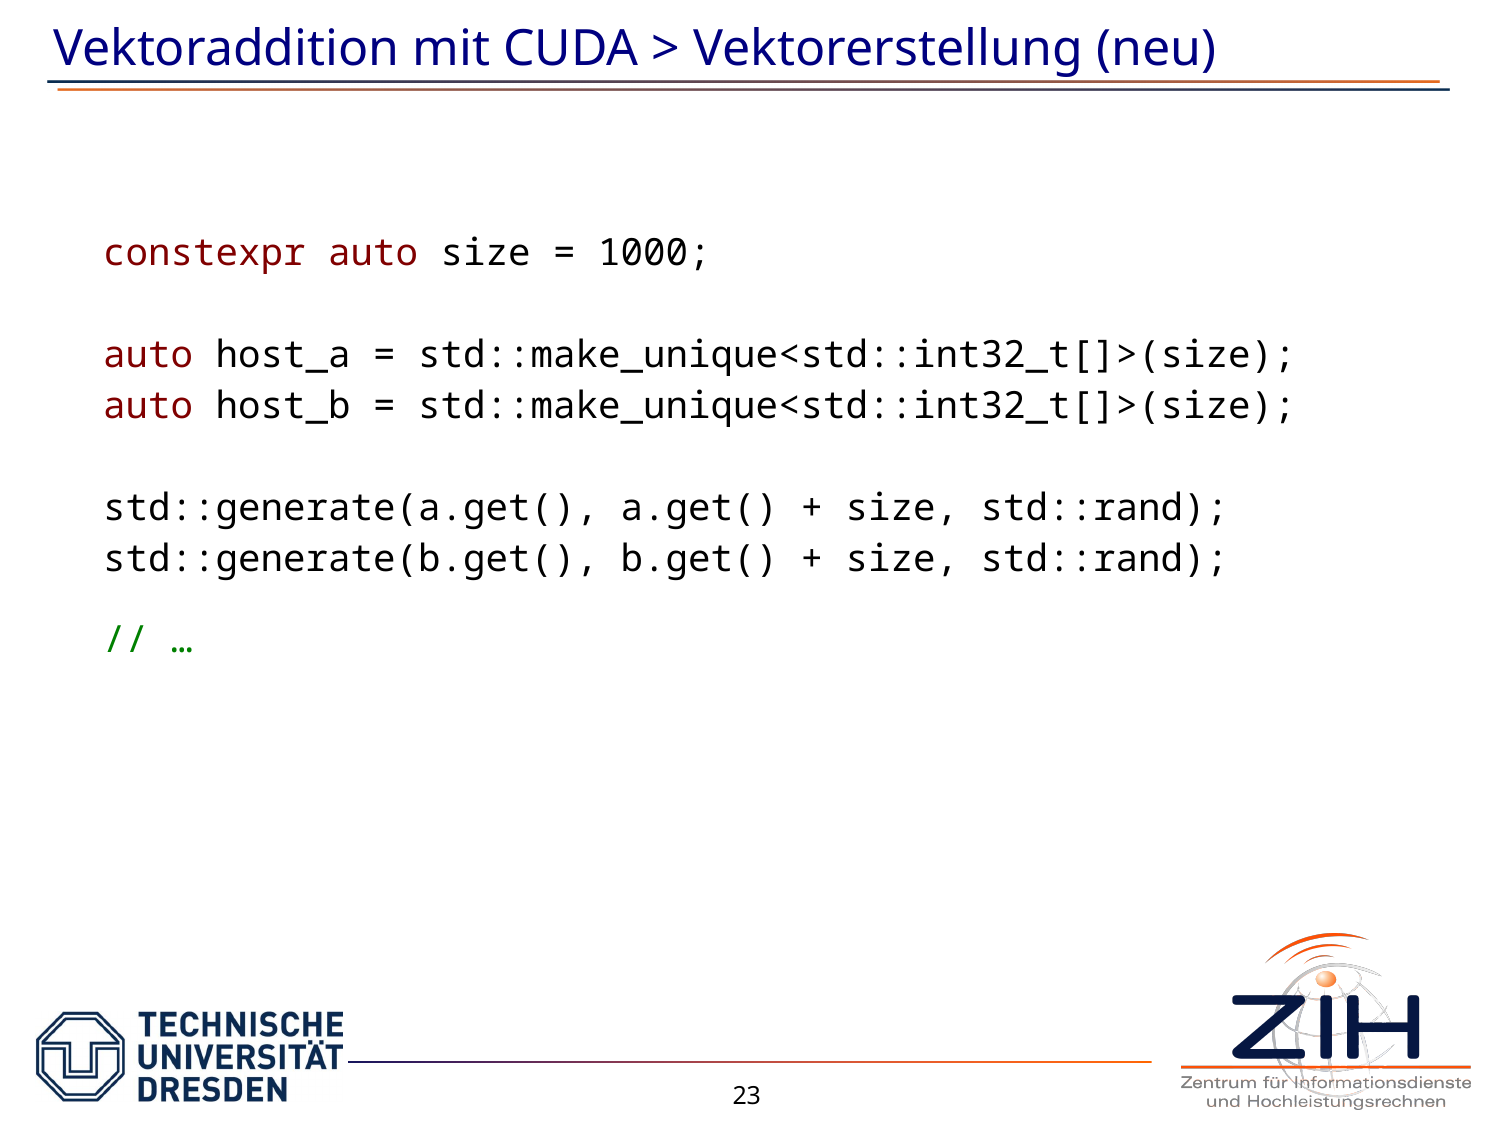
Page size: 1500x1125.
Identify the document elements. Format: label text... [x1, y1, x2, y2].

picture [47, 80, 1450, 91]
picture [1181, 933, 1471, 1110]
picture [35, 1011, 343, 1102]
list constexpr auto size = 1000; auto host_a = std::make_unique<std::int32_t[]>(size); auto host_b = std::make_unique<std::int32_t[]>(size); std::generate(a.get(), a.get() + size, std::rand); std::generate(b.get(), b.get() + size, std::rand); // … [29, 118, 1418, 771]
title Vektoraddition mit CUDA > Vektorerstellung (neu) [53, 12, 1453, 81]
